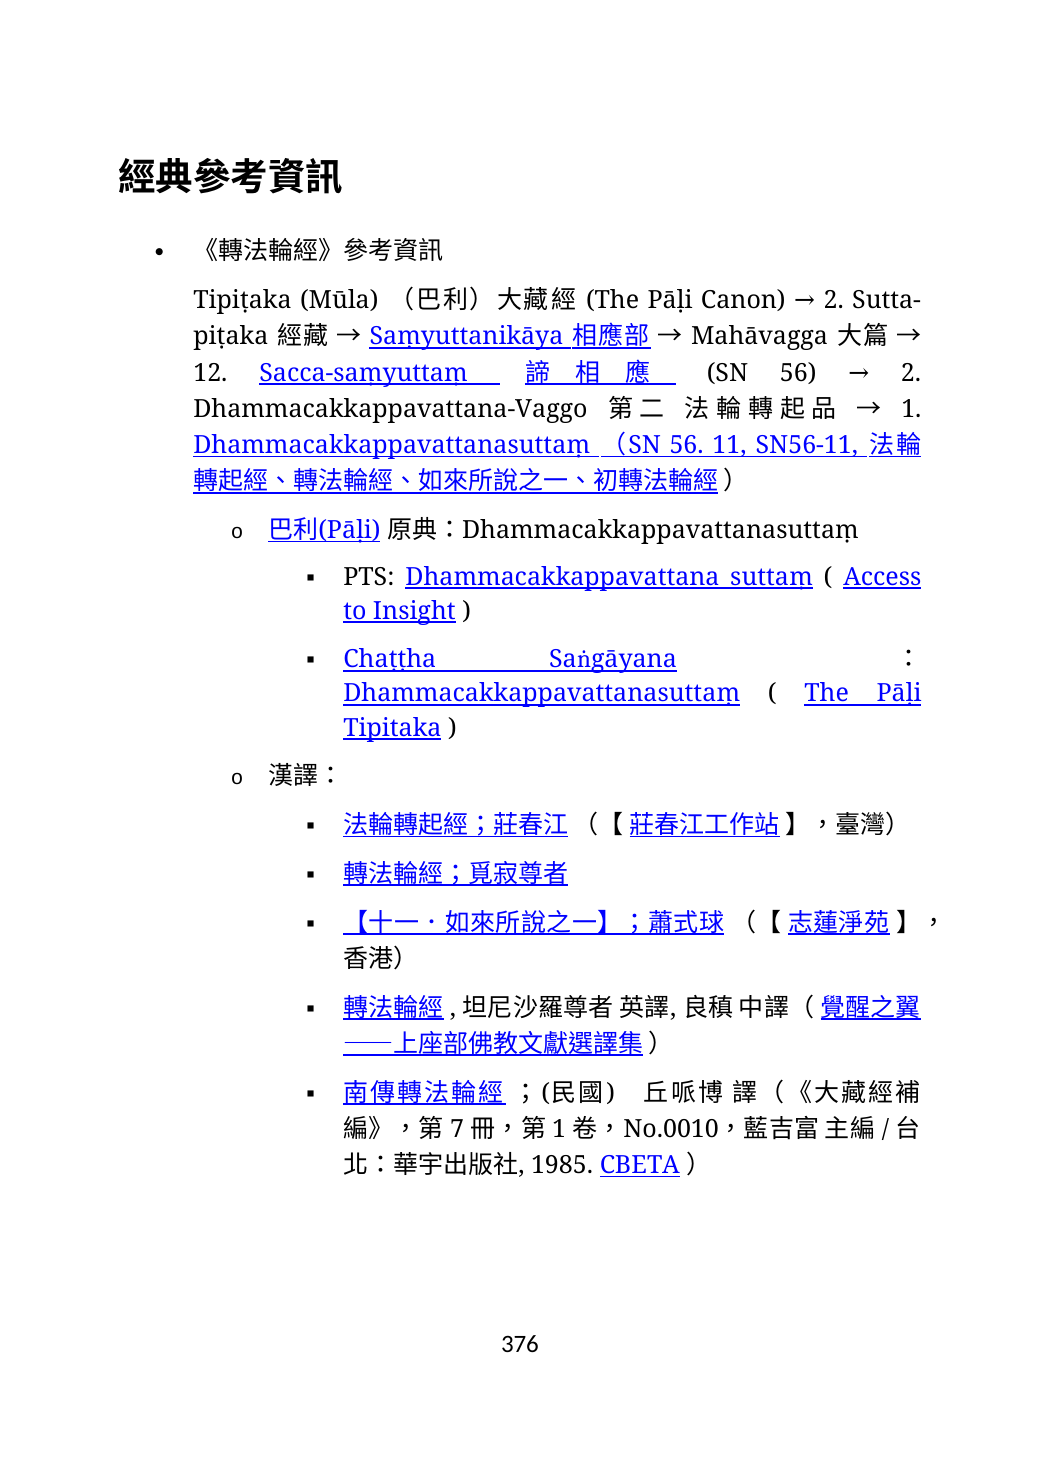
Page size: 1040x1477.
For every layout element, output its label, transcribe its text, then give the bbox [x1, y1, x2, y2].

list 巴利(Pāḷi) 原典：Dhammacakkappavattanasuttaṃ [231, 509, 921, 546]
list 漢譯： [231, 756, 921, 792]
list Chaṭṭha Saṅgāyana ： Dhammacakkappavattanasuttaṃ ( The Pāḷi Tipitaka ) [306, 639, 921, 743]
list PTS: Dhammacakkappavattana suttaṃ ( Access to Insight ) [306, 558, 921, 626]
list 南傳轉法輪經 ；(民國) 丘哌博 譯（《大藏經補編》，第 7 冊，第 1 卷，No.0010，藍吉富 主編 / 台北：華宇出版社, 1985. CBETA ） [306, 1072, 921, 1181]
list 【十一．如來所說之一】；蕭式球 （【 志蓮淨苑 】，香港） [306, 902, 921, 974]
list 法輪轉起經；莊春江 （【 莊春江工作站 】，臺灣） [306, 804, 921, 841]
list 《轉法輪經》參考資訊 [156, 231, 921, 267]
list 轉法輪經 , 坦尼沙羅尊者 英譯, 良稹 中譯（ 覺醒之翼——上座部佛教文獻選譯集 ） [306, 987, 921, 1059]
list 轉法輪經；覓寂尊者 [306, 853, 921, 889]
subtitle 經典參考資訊 [118, 147, 921, 202]
text Tipiṭaka (Mūla) （巴利）大藏經 (The Pāḷi Canon) → 2. Sutta-piṭaka 經藏 → Saṃyuttanikāya 相應部 → Mahāvagga 大篇 → 12. Sacca-saṃyuttaṃ 諦相應 (SN 56) → 2. Dhammacakkappavattana-Vaggo 第二 法輪轉起品 → 1. Dhammacakkappavattanasuttaṃ （SN 56. 11, SN56-11, 法輪轉起經、轉法輪經、如來所說之一、初轉法輪經 ） [193, 279, 921, 497]
